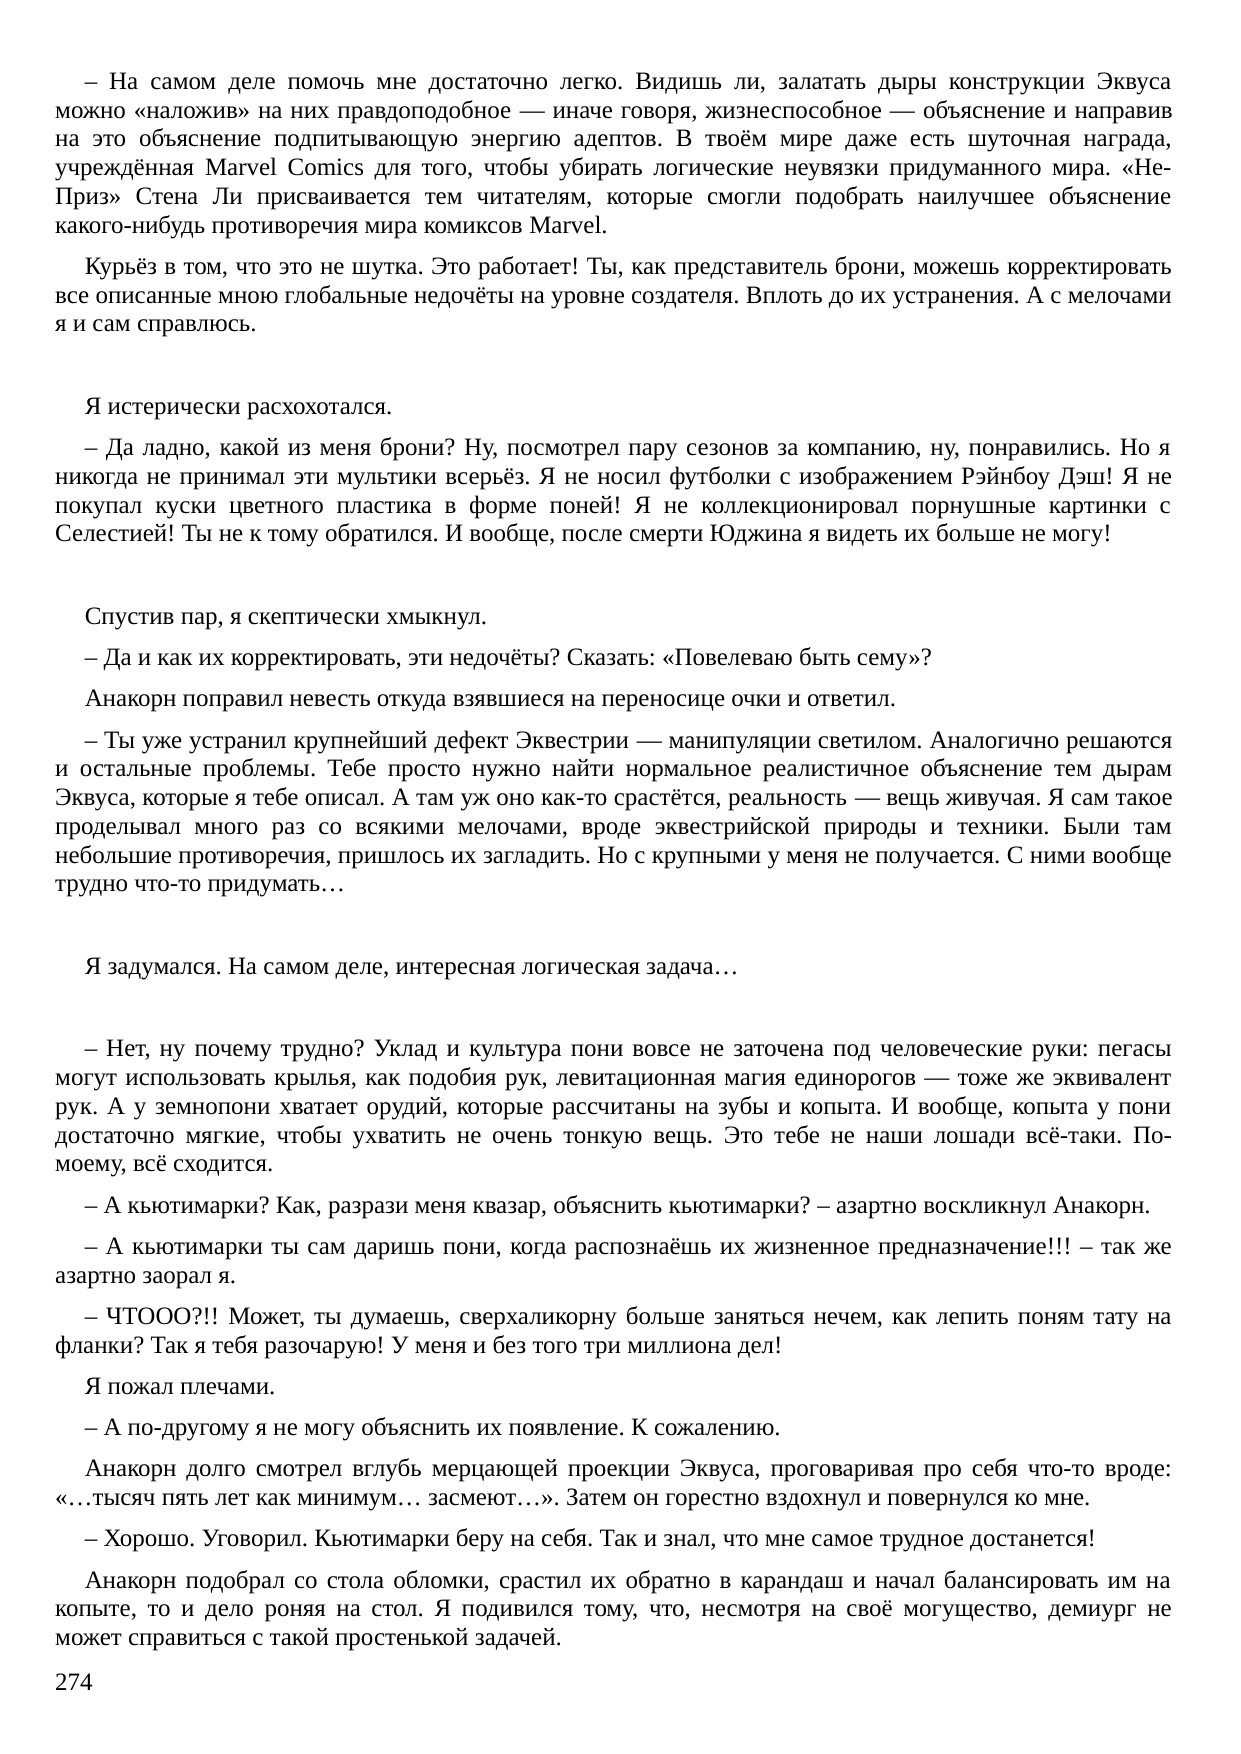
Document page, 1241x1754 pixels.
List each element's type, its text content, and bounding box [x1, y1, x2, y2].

text – А по-другому я не могу объяснить их появление. К сожалению. [55, 1412, 1173, 1441]
text – Да и как их корректировать, эти недочёты? Сказать: «Повелеваю быть сему»? [55, 642, 1173, 671]
text – А кьютимарки? Как, разрази меня квазар, объяснить кьютимарки? – азартно воскликнул Анакорн. [55, 1190, 1173, 1218]
text – Нет, ну почему трудно? Уклад и культура пони вовсе не заточена под человеческие руки: пегасы могут использовать крылья, как подобия рук, левитационная магия единорогов — тоже же эквивалент рук. А у земнопони хватает орудий, которые рассчитаны на зубы и копыта. И вообще, копыта у пони достаточно мягкие, чтобы ухватить не очень тонкую вещь. Это тебе не наши лошади всё-таки. По-моему, всё сходится. [55, 1033, 1173, 1177]
text – А кьютимарки ты сам даришь пони, когда распознаёшь их жизненное предназначение!!! – так же азартно заорал я. [55, 1231, 1173, 1288]
text Я истерически расхохотался. [55, 391, 1173, 420]
text Анакорн подобрал со стола обломки, срастил их обратно в карандаш и начал балансировать им на копыте, то и дело роняя на стол. Я подивился тому, что, несмотря на своё могущество, демиург не может справиться с такой простенькой задачей. [55, 1565, 1173, 1651]
text – Хорошо. Уговорил. Кьютимарки беру на себя. Так и знал, что мне самое трудное достанется! [55, 1523, 1173, 1552]
text – На самом деле помочь мне достаточно легко. Видишь ли, залатать дыры конструкции Эквуса можно «наложив» на них правдоподобное — иначе говоря, жизнеспособное — объяснение и направив на это объяснение подпитывающую энергию адептов. В твоём мире даже есть шуточная награда, учреждённая Marvel Comics для того, чтобы убирать логические неувязки придуманного мира. «Не-Приз» Стена Ли присваивается тем читателям, которые смогли подобрать наилучшее объяснение какого-нибудь противоречия мира комиксов Marvel. [55, 66, 1173, 238]
text Анакорн поправил невесть откуда взявшиеся на переносице очки и ответил. [55, 683, 1173, 712]
text Я пожал плечами. [55, 1371, 1173, 1400]
text – Ты уже устранил крупнейший дефект Эквестрии — манипуляции светилом. Аналогично решаются и остальные проблемы. Тебе просто нужно найти нормальное реалистичное объяснение тем дырам Эквуса, которые я тебе описал. А там уж оно как-то срастётся, реальность — вещь живучая. Я сам такое проделывал много раз со всякими мелочами, вроде эквестрийской природы и техники. Были там небольшие противоречия, пришлось их загладить. Но с крупными у меня не получается. С ними вообще трудно что-то придумать… [55, 725, 1173, 897]
text Курьёз в том, что это не шутка. Это работает! Ты, как представитель брони, можешь корректировать все описанные мною глобальные недочёты на уровне создателя. Вплоть до их устранения. А с мелочами я и сам справлюсь. [55, 251, 1173, 337]
text Спустив пар, я скептически хмыкнул. [55, 601, 1173, 630]
text – Да ладно, какой из меня брони? Ну, посмотрел пару сезонов за компанию, ну, понравились. Но я никогда не принимал эти мультики всерьёз. Я не носил футболки с изображением Рэйнбоу Дэш! Я не покупал куски цветного пластика в форме поней! Я не коллекционировал порнушные картинки с Селестией! Ты не к тому обратился. И вообще, после смерти Юджина я видеть их больше не могу! [55, 432, 1173, 547]
text Анакорн долго смотрел вглубь мерцающей проекции Эквуса, проговаривая про себя что-то вроде: «…тысяч пять лет как минимум… засмеют…». Затем он горестно вздохнул и повернулся ко мне. [55, 1453, 1173, 1511]
text – ЧТООО?!! Может, ты думаешь, сверхаликорну больше заняться нечем, как лепить поням тату на фланки? Так я тебя разочарую! У меня и без того три миллиона дел! [55, 1301, 1173, 1358]
text Я задумался. На самом деле, интересная логическая задача… [55, 951, 1173, 980]
